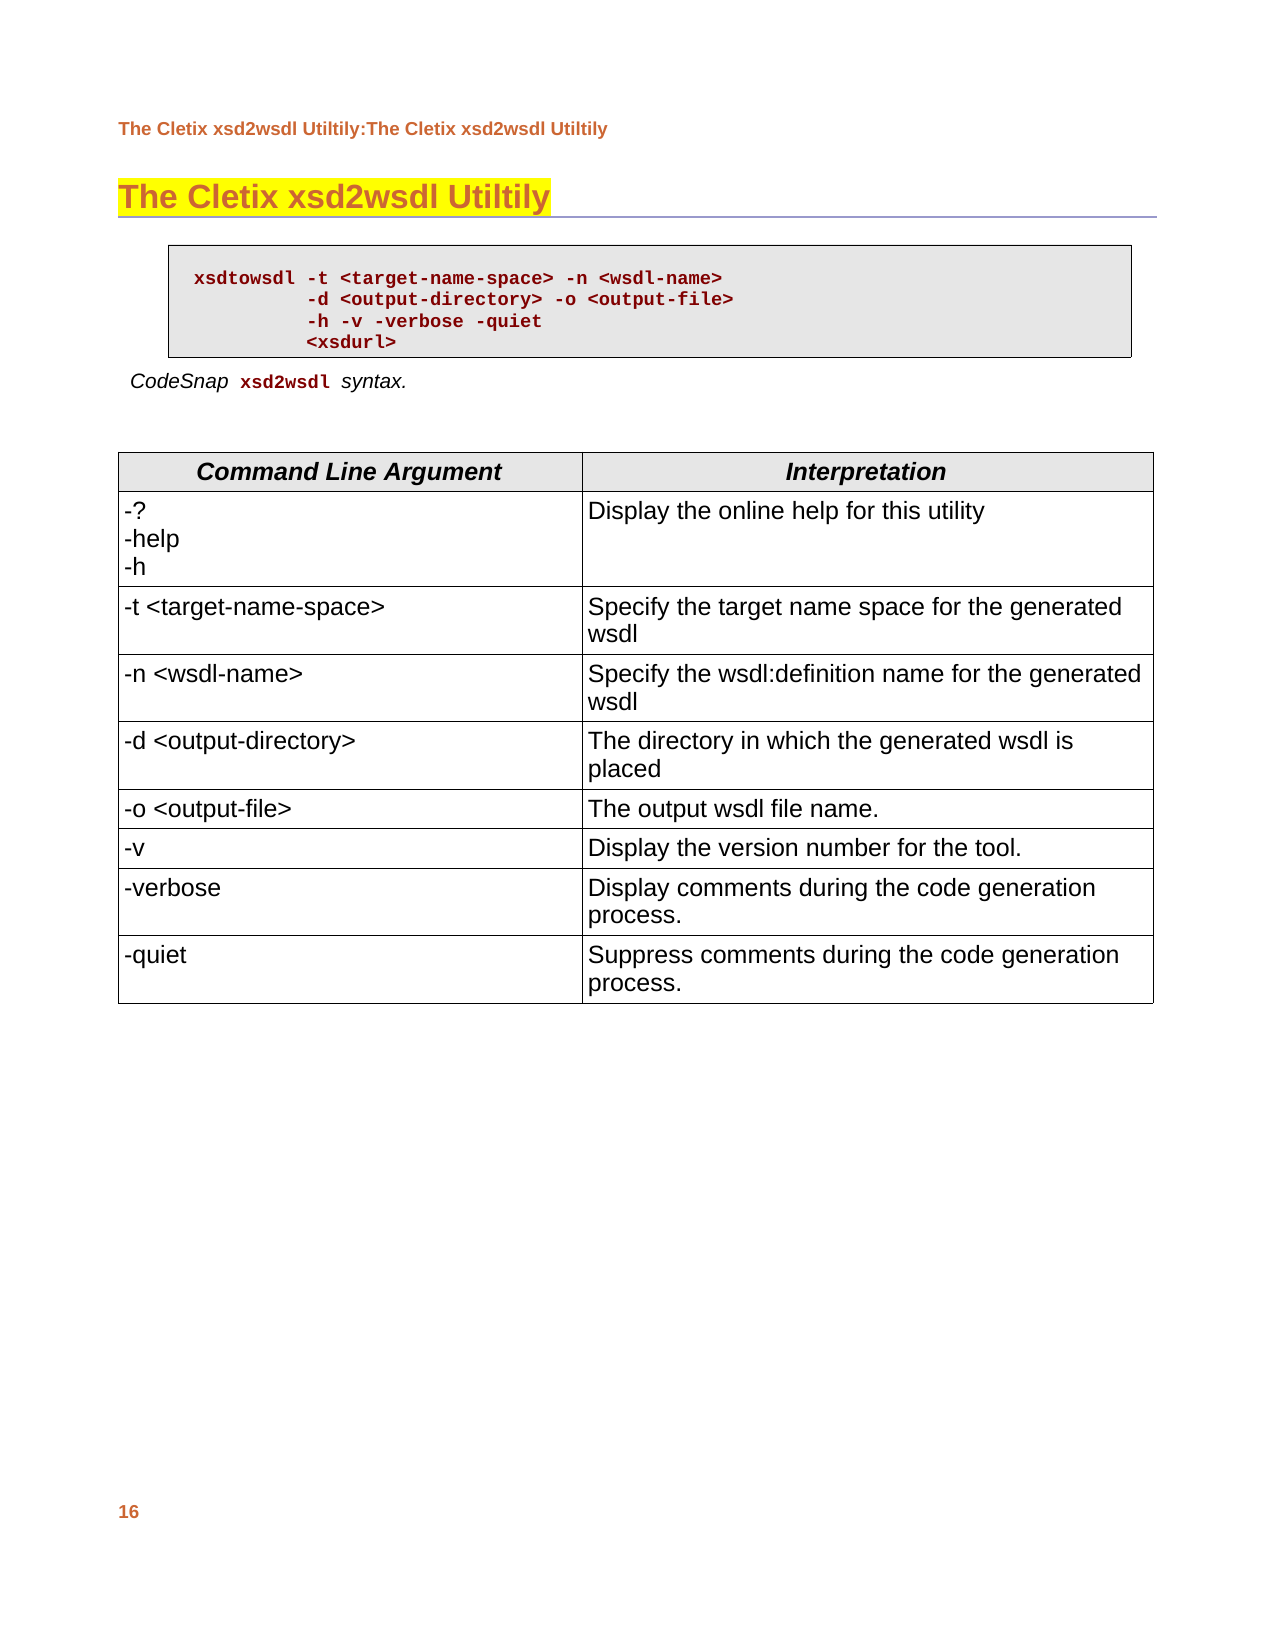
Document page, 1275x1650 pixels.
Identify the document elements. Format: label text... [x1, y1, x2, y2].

table_cell -n <wsdl-name> [119, 655, 582, 721]
table_cell Specify the target name space for the generated wsdl [583, 587, 1153, 654]
table_header Command Line Argument [119, 453, 582, 491]
table_header Interpretation [583, 453, 1153, 491]
table_cell The directory in which the generated wsdl is placed [583, 722, 1153, 789]
table_cell -o <output-file> [119, 790, 582, 828]
table_cell -t <target-name-space> [119, 587, 582, 654]
table_cell -verbose [119, 869, 582, 935]
table_cell Specify the wsdl:definition name for the generated wsdl [583, 655, 1153, 721]
table_cell -? -help -h [119, 492, 582, 586]
table_cell -d <output-directory> [119, 722, 582, 789]
table_cell -quiet [119, 936, 582, 1002]
table_cell The output wsdl file name. [583, 790, 1153, 828]
text <xsdurl> [169, 329, 1131, 357]
text xsdtowsdl -t <target-name-space> -n <wsdl-name> [169, 266, 1131, 287]
text -d <output-directory> -o <output-file> [169, 287, 1131, 308]
table_cell Display the version number for the tool. [583, 829, 1153, 868]
table_cell Display the online help for this utility [583, 492, 1153, 586]
table_cell Display comments during the code generation process. [583, 869, 1153, 935]
text CodeSnap xsd2wsdl syntax. [130, 369, 1169, 394]
subtitle The Cletix xsd2wsdl Utiltily [118, 178, 1157, 216]
table_cell -v [119, 829, 582, 868]
table_cell Suppress comments during the code generation process. [583, 936, 1153, 1002]
text -h -v -verbose -quiet [169, 308, 1131, 329]
